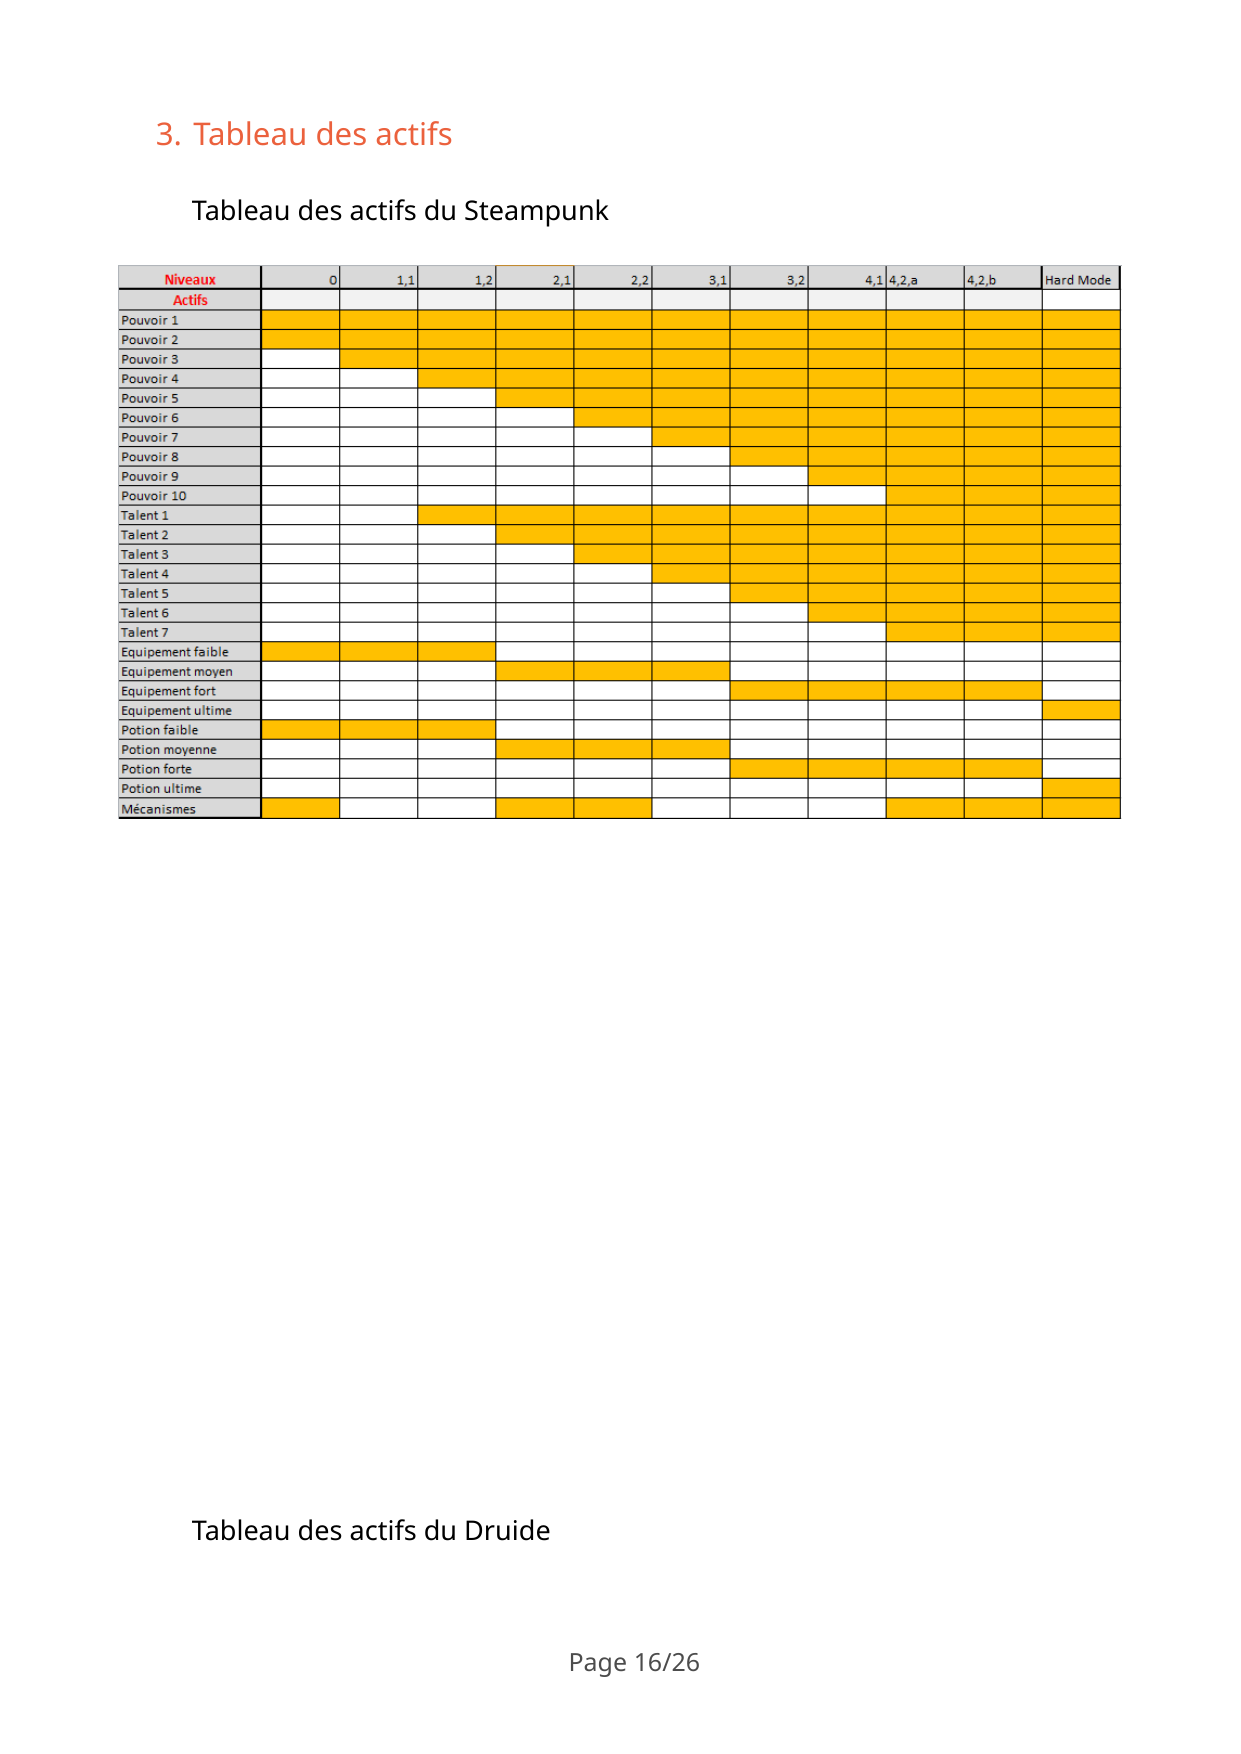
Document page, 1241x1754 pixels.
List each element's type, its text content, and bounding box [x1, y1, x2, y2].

text Tableau des actifs du Druide [118, 1512, 1122, 1548]
picture [118, 265, 1122, 819]
text Tableau des actifs du Steampunk [118, 191, 1122, 228]
list Tableau des actifs [156, 112, 1122, 154]
